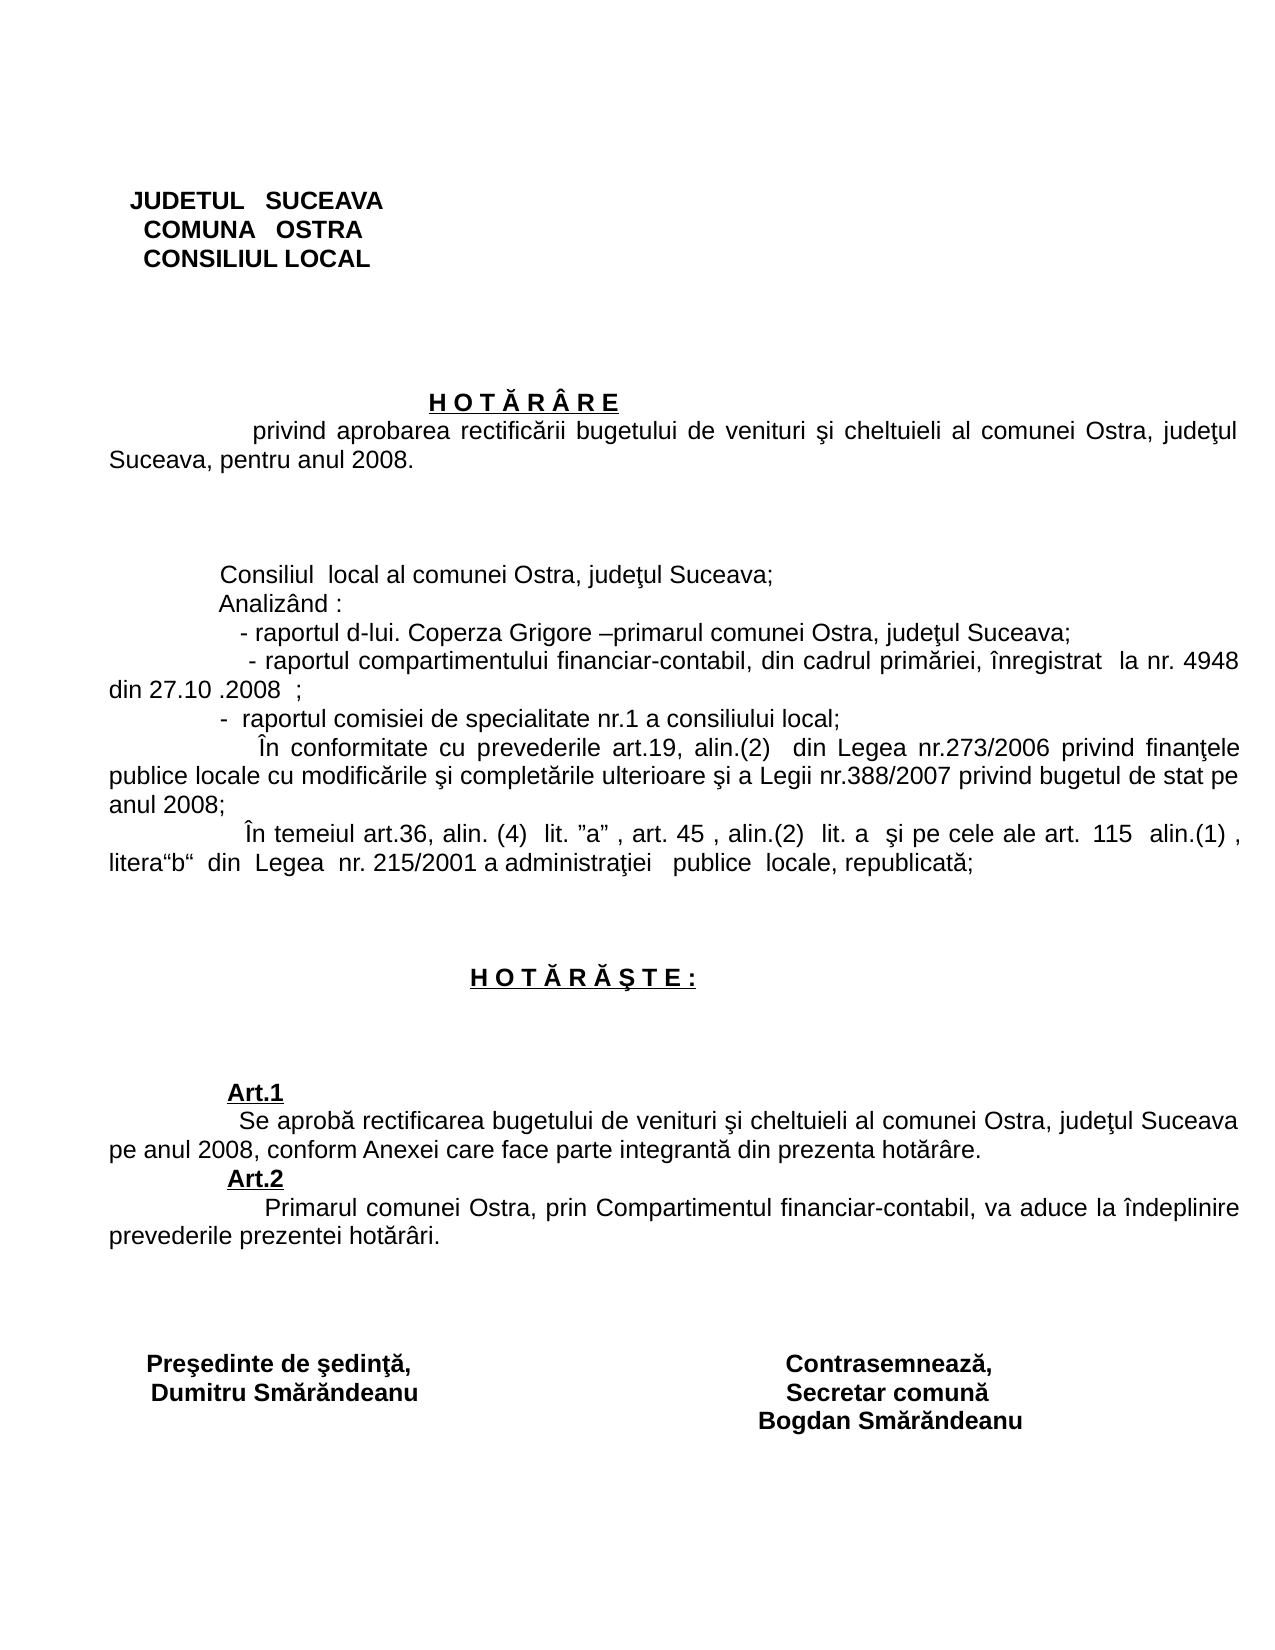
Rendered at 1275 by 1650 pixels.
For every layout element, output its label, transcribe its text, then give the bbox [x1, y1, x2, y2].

text - raportul compartimentului financiar-contabil, din cadrul primăriei, înregistrat la nr. 4948 din 27.10 .2008 ; [109, 646, 1241, 704]
text - raportul d-lui. Coperza Grigore –primarul comunei Ostra, judeţul Suceava; [109, 617, 1241, 646]
text În temeiul art.36, alin. (4) lit. ”a” , art. 45 , alin.(2) lit. a şi pe cele ale art. 115 alin.(1) , litera“b“ din Legea nr. 215/2001 a administraţiei publice locale, republicată; [109, 819, 1241, 876]
text H O T Ă R Ă Ş T E : [109, 962, 1241, 991]
subtitle COMUNA OSTRA [109, 215, 1241, 244]
text Se aprobă rectificarea bugetului de venituri şi cheltuieli al comunei Ostra, judeţul Suceava pe anul 2008, conform Anexei care face parte integrantă din prezenta hotărâre. [109, 1106, 1241, 1164]
text Art.2 [109, 1164, 1241, 1192]
text - raportul comisiei de specialitate nr.1 a consiliului local; [109, 704, 1241, 732]
text Bogdan Smărăndeanu [118, 1406, 1275, 1435]
text Analizând : [109, 589, 1241, 617]
text privind aprobarea rectificării bugetului de venituri şi cheltuieli al comunei Ostra, judeţul Suceava, pentru anul 2008. [50, 416, 1241, 474]
text Art.1 [109, 1077, 1241, 1106]
text În conformitate cu prevederile art.19, alin.(2) din Legea nr.273/2006 privind finanţele publice locale cu modificările şi completările ulterioare şi a Legii nr.388/2007 privind bugetul de stat pe anul 2008; [109, 732, 1241, 819]
text Consiliul local al comunei Ostra, judeţul Suceava; [109, 560, 1241, 589]
text CONSILIUL LOCAL [74, 244, 1241, 272]
text H O T Ă R Â R E [109, 387, 1241, 416]
text Preşedinte de şedinţă, Contrasemnează, [118, 1349, 1275, 1377]
subtitle JUDETUL SUCEAVA [109, 186, 1241, 215]
text Dumitru Smărăndeanu Secretar comună [118, 1377, 1275, 1406]
text Primarul comunei Ostra, prin Compartimentul financiar-contabil, va aduce la îndeplinire prevederile prezentei hotărâri. [109, 1192, 1241, 1250]
